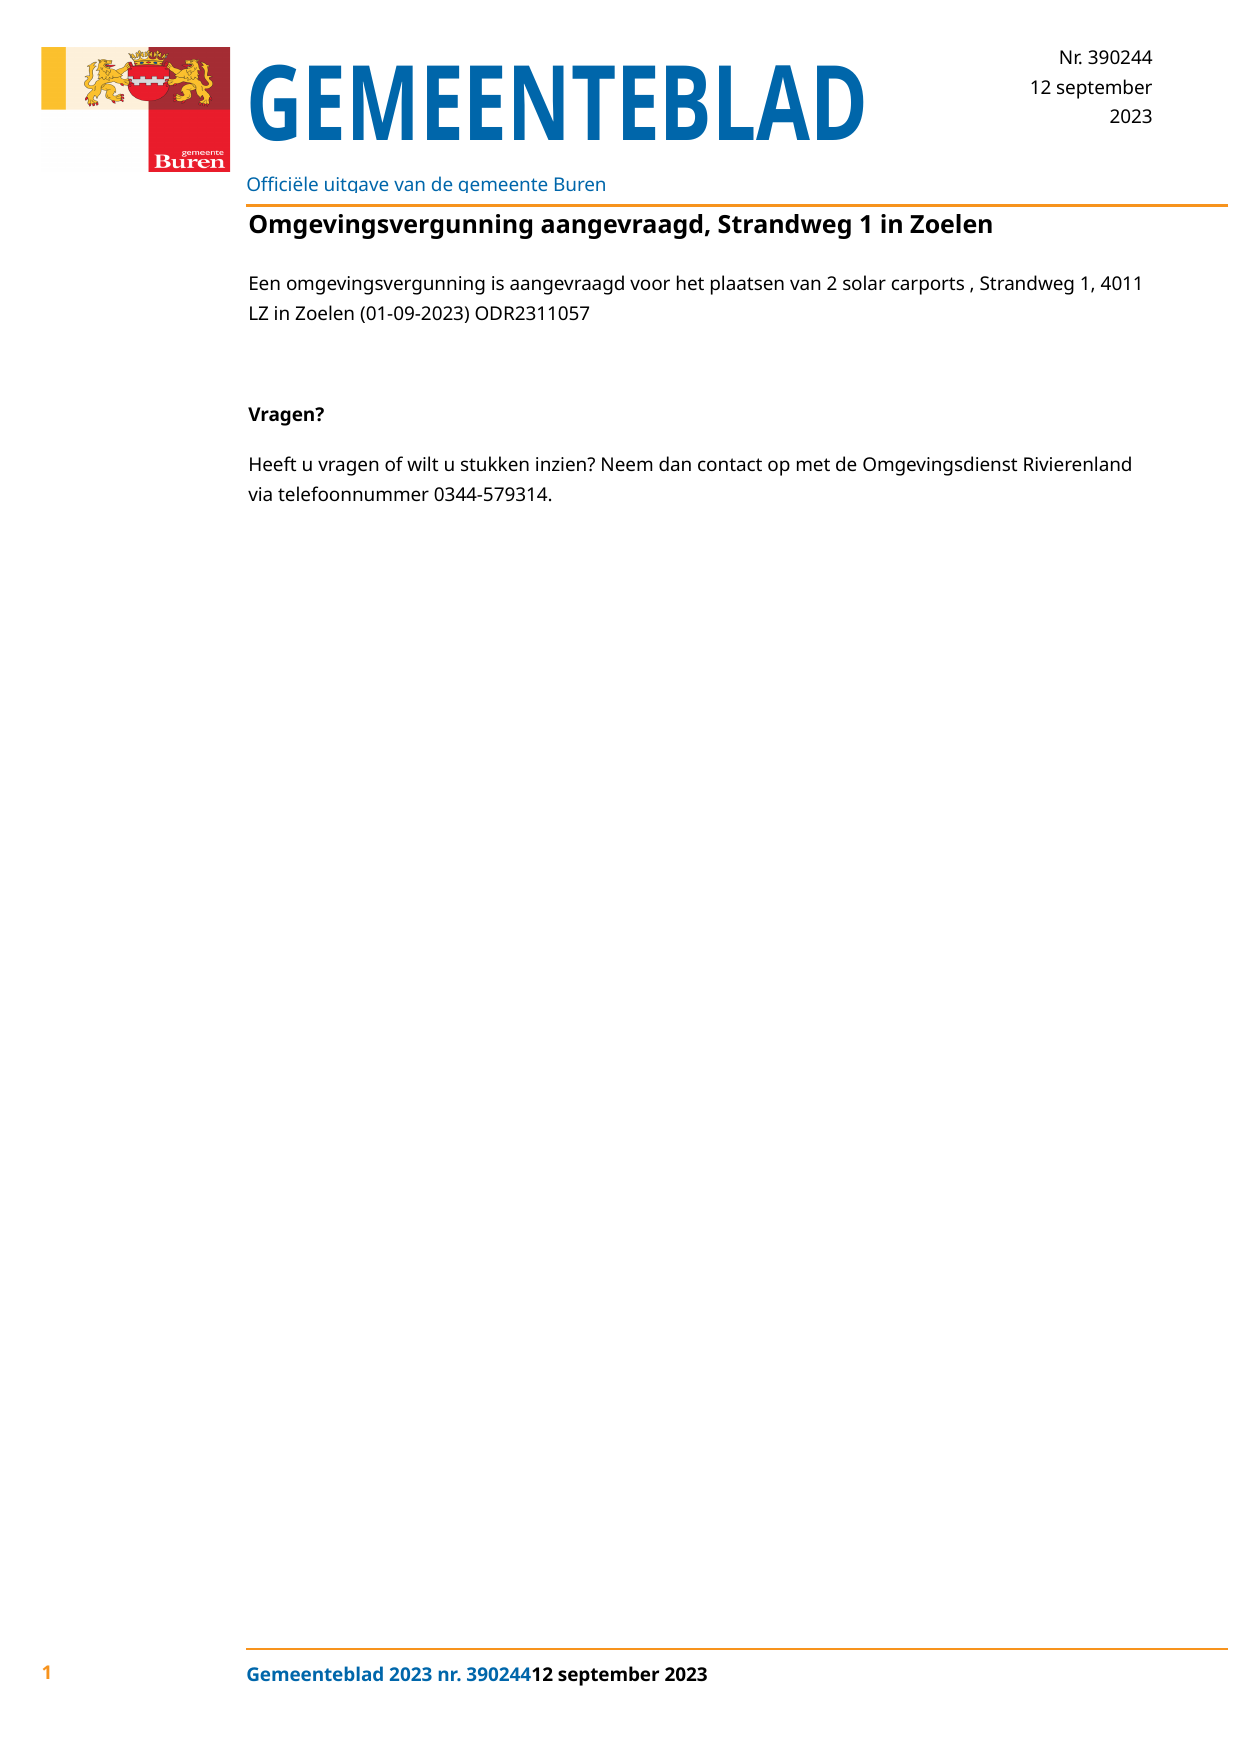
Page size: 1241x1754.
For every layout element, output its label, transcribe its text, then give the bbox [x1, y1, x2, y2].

text Vragen? [248, 401, 1152, 426]
text Een omgevingsvergunning is aangevraagd voor het plaatsen van 2 solar carports , Strandweg 1, 4011 LZ in Zoelen (01-09-2023) ODR2311057 [248, 270, 1152, 326]
text Heeft u vragen of wilt u stukken inzien? Neem dan contact op met de Omgevingsdienst Rivierenland via telefoonnummer 0344-579314. [248, 451, 1152, 506]
text Omgevingsvergunning aangevraagd, Strandweg 1 in Zoelen [248, 207, 1152, 241]
picture [41, 47, 231, 172]
